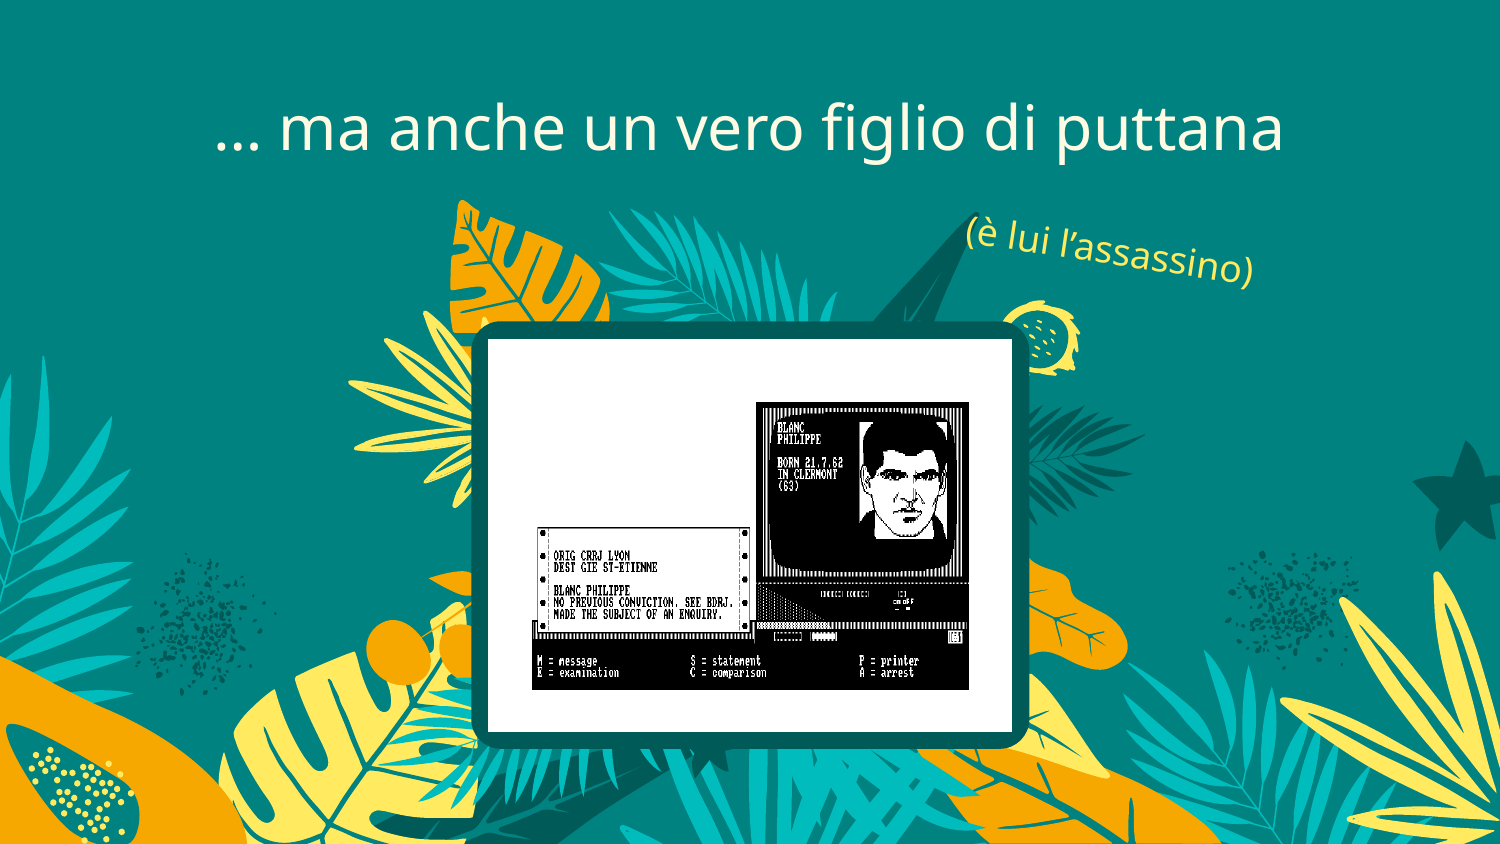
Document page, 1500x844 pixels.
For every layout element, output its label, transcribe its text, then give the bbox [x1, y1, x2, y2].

picture [1179, 490, 1414, 725]
text_box [348, 200, 1146, 844]
picture [1362, 628, 1388, 658]
picture [488, 339, 1012, 732]
picture [116, 538, 291, 713]
text_box (è lui l’assassino) [944, 193, 1395, 340]
title … ma anche un vero figlio di puttana [100, 72, 1400, 167]
